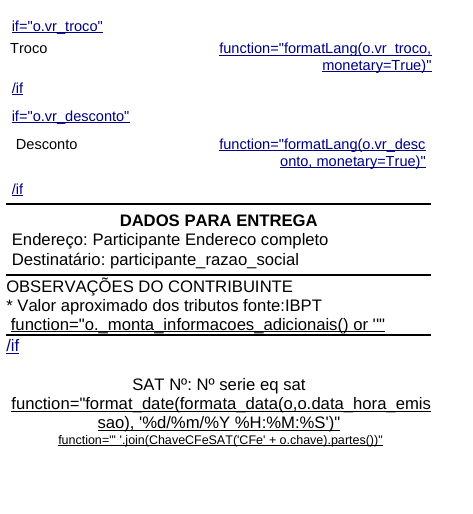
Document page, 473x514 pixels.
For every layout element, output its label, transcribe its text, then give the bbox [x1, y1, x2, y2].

table_cell /if [6, 74, 431, 102]
table_cell Troco [6, 40, 212, 73]
table_cell OBSERVAÇÕES DO CONTRIBUINTE * Valor aproximado dos tributos fonte:IBPT function="o._monta_informacoes_adicionais() or ''" [6, 276, 431, 334]
table_cell /if [6, 336, 431, 356]
table_cell if="o.vr_desconto" [6, 102, 431, 130]
table_cell if="o.vr_troco" [6, 12, 431, 40]
table_cell /if [6, 175, 431, 203]
table_cell function="formatLang(o.vr_desconto, monetary=True)" [207, 130, 431, 175]
table_cell [6, 447, 431, 496]
table_cell SAT Nº: Nº serie eq sat function="format_date(formata_data(o,o.data_hora_emissao), '%d/%m/%Y %H:%M:%S')" function="' '.join(ChaveCFeSAT('CFe' + o.chave).partes())" [6, 356, 431, 447]
table_cell DADOS PARA ENTREGA Endereço: Participante Endereco completo Destinatário: participante_razao_social [6, 205, 431, 274]
table_cell Desconto [6, 130, 207, 175]
table_cell function="formatLang(o.vr_troco, monetary=True)" [213, 40, 431, 73]
